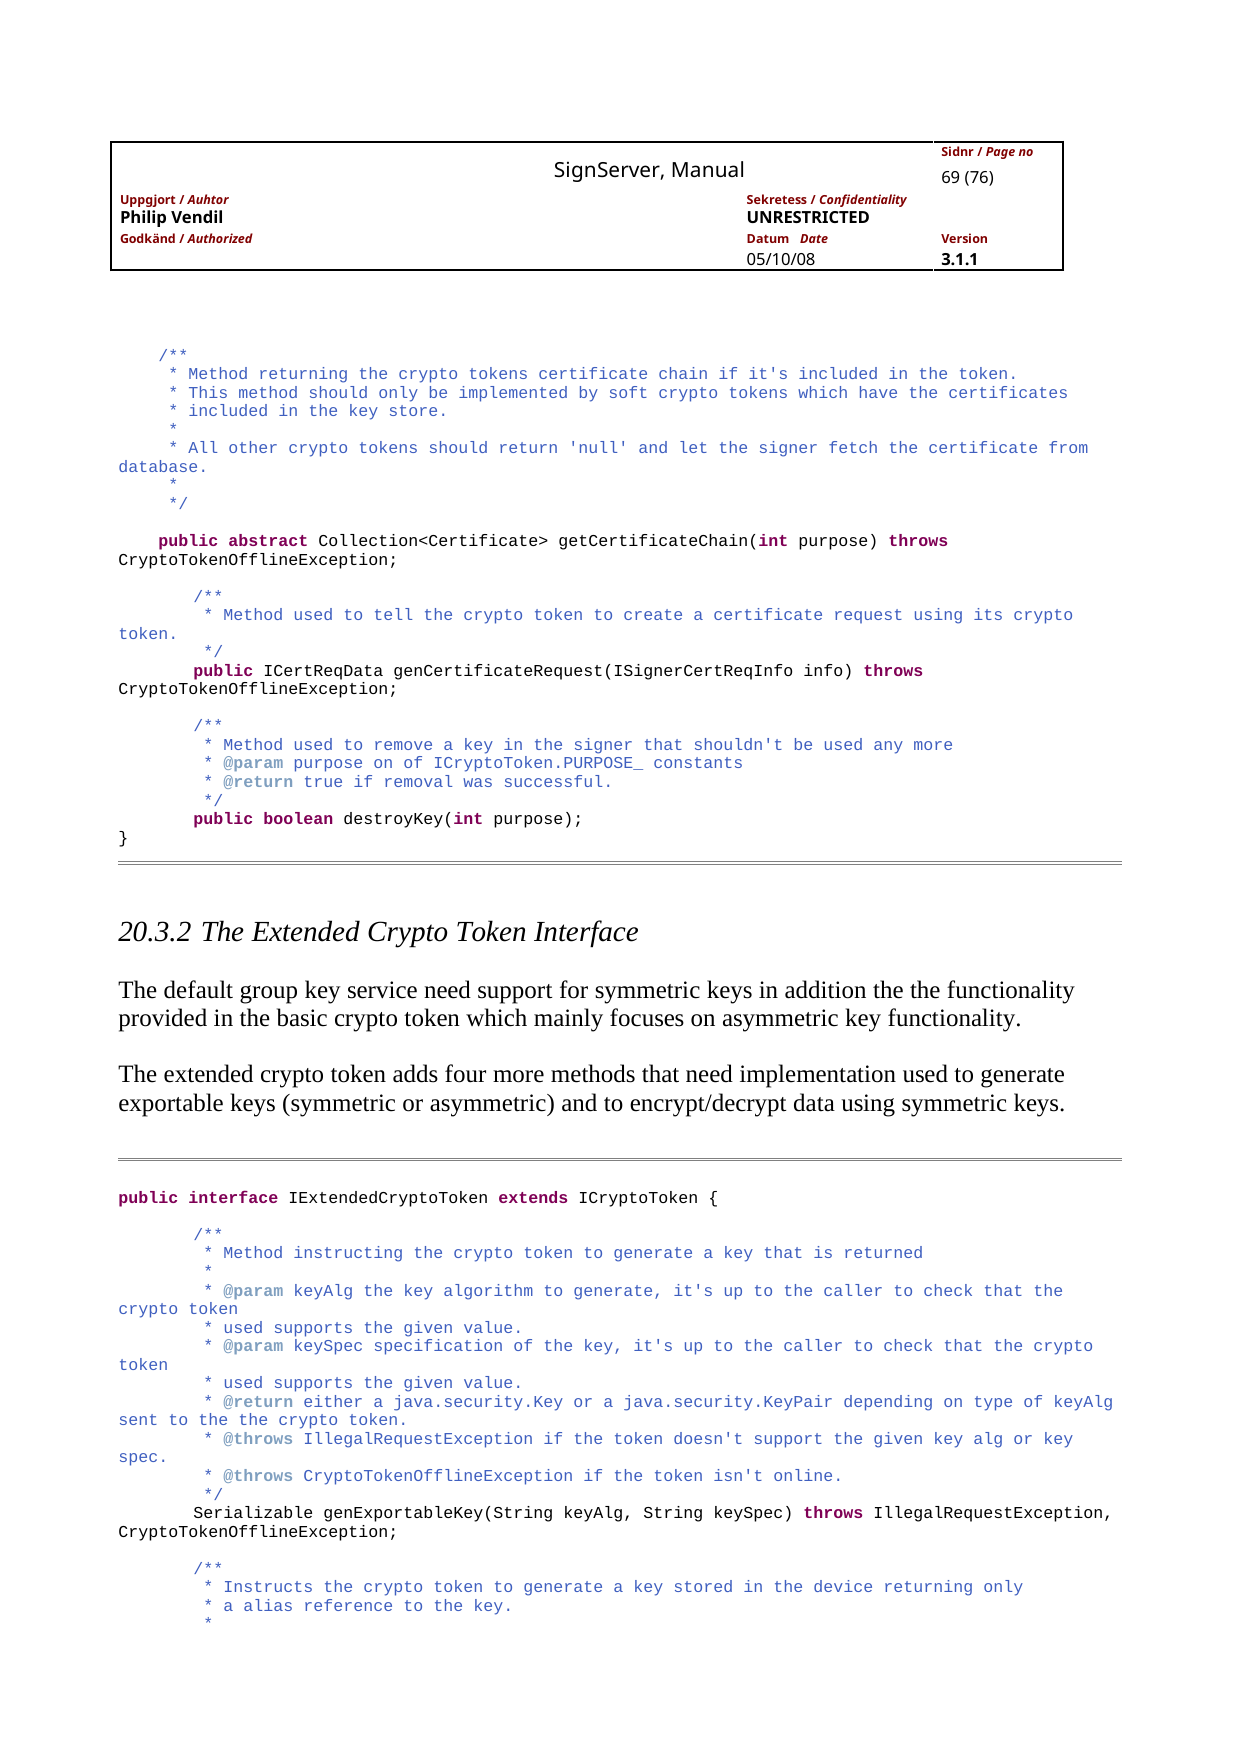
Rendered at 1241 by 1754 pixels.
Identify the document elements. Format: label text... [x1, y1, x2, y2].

text * Method used to tell the crypto token to create a certificate request using its crypto token. [118, 607, 1122, 644]
text * @return either a java.security.Key or a java.security.KeyPair depending on type of keyAlg sent to the the crypto token. [118, 1394, 1122, 1431]
text /** [118, 347, 1122, 366]
text public interface IExtendedCryptoToken extends ICryptoToken { [118, 1190, 1122, 1208]
text /** [118, 1561, 1122, 1579]
text * [118, 1616, 1122, 1635]
text /** [118, 588, 1122, 607]
text */ [118, 1486, 1122, 1505]
text * a alias reference to the key. [118, 1598, 1122, 1616]
text * [118, 477, 1122, 496]
text * @throws CryptoTokenOfflineException if the token isn't online. [118, 1468, 1122, 1486]
text Serializable genExportableKey(String keyAlg, String keySpec) throws IllegalRequestException, CryptoTokenOfflineException; [118, 1505, 1122, 1542]
text * @return true if removal was successful. [118, 774, 1122, 792]
text * @param purpose on of ICryptoToken.PURPOSE_ constants [118, 755, 1122, 774]
text * [118, 422, 1122, 440]
text * [118, 1264, 1122, 1282]
text public abstract Collection<Certificate> getCertificateChain(int purpose) throws CryptoTokenOfflineException; [118, 533, 1122, 570]
text * Instructs the crypto token to generate a key stored in the device returning only [118, 1579, 1122, 1598]
text * used supports the given value. [118, 1319, 1122, 1338]
text */ [118, 644, 1122, 663]
text public boolean destroyKey(int purpose); [118, 811, 1122, 829]
text * included in the key store. [118, 403, 1122, 422]
text */ [118, 496, 1122, 514]
text /** [118, 1227, 1122, 1245]
text The extended crypto token adds four more methods that need implementation used to generate exportable keys (symmetric or asymmetric) and to encrypt/decrypt data using symmetric keys. [118, 1060, 1122, 1116]
text /** [118, 718, 1122, 737]
text The default group key service need support for symmetric keys in addition the the functionality provided in the basic crypto token which mainly focuses on asymmetric key functionality. [118, 976, 1122, 1032]
text } [118, 829, 1122, 848]
text * Method instructing the crypto token to generate a key that is returned [118, 1245, 1122, 1264]
text * All other crypto tokens should return 'null' and let the signer fetch the certificate from database. [118, 440, 1122, 477]
text * Method used to remove a key in the signer that shouldn't be used any more [118, 737, 1122, 755]
text * @param keyAlg the key algorithm to generate, it's up to the caller to check that the crypto token [118, 1282, 1122, 1319]
text * Method returning the crypto tokens certificate chain if it's included in the token. [118, 366, 1122, 384]
text * @param keySpec specification of the key, it's up to the caller to check that the crypto token [118, 1338, 1122, 1375]
text */ [118, 792, 1122, 811]
text * This method should only be implemented by soft crypto tokens which have the certificates [118, 384, 1122, 403]
text * used supports the given value. [118, 1375, 1122, 1394]
text * @throws IllegalRequestException if the token doesn't support the given key alg or key spec. [118, 1431, 1122, 1468]
text public ICertReqData genCertificateRequest(ISignerCertReqInfo info) throws CryptoTokenOfflineException; [118, 663, 1122, 700]
subtitle The Extended Crypto Token Interface [118, 916, 1122, 948]
